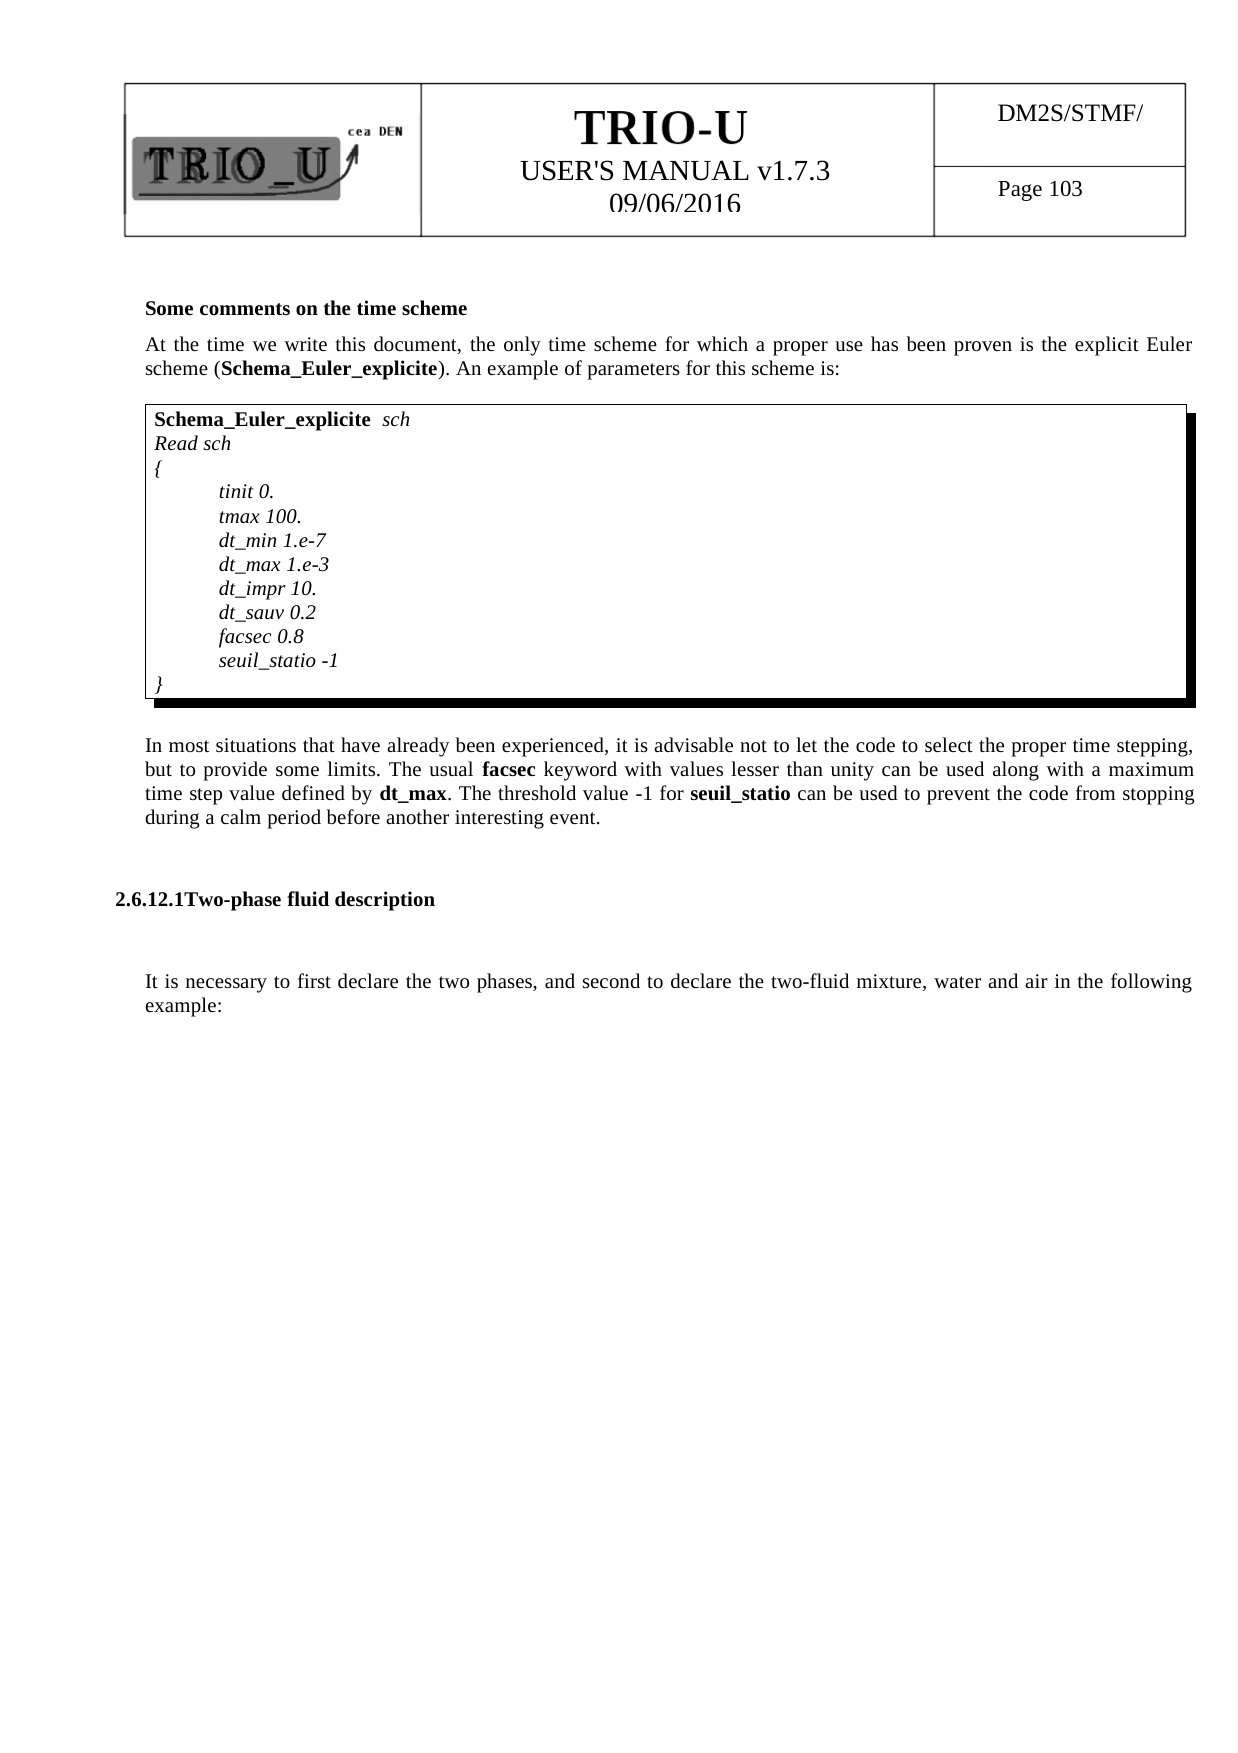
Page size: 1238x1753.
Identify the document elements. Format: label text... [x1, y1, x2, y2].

text dt_sauv 0.2 [146, 597, 1186, 621]
text { [146, 452, 1186, 476]
text dt_max 1.e-3 [146, 548, 1186, 572]
text Some comments on the time scheme [145, 295, 1196, 319]
text Read sch [146, 428, 1186, 452]
text In most situations that have already been experienced, it is advisable not to let the code to select the proper time stepping, but to provide some limits. The usual facsec keyword with values lesser than unity can be used along with a maximum time step value defined by dt_max. The threshold value -1 for seuil_statio can be used to prevent the code from stopping during a calm period before another interesting event. [145, 732, 1196, 829]
text dt_impr 10. [146, 572, 1186, 597]
text facsec 0.8 [146, 621, 1186, 645]
text Schema_Euler_explicite sch [146, 405, 1186, 428]
subtitle Two-phase fluid description [115, 887, 1165, 911]
text tinit 0. [146, 476, 1186, 500]
text dt_min 1.e-7 [146, 524, 1186, 548]
text tmax 100. [146, 500, 1186, 524]
text At the time we write this document, the only time scheme for which a proper use has been proven is the explicit Euler scheme (Schema_Euler_explicite). An example of parameters for this scheme is: [145, 332, 1196, 380]
text It is necessary to first declare the two phases, and second to declare the two-fluid mixture, water and air in the following example: [145, 968, 1196, 1017]
text } [146, 669, 1186, 698]
text seuil_statio -1 [146, 645, 1186, 669]
